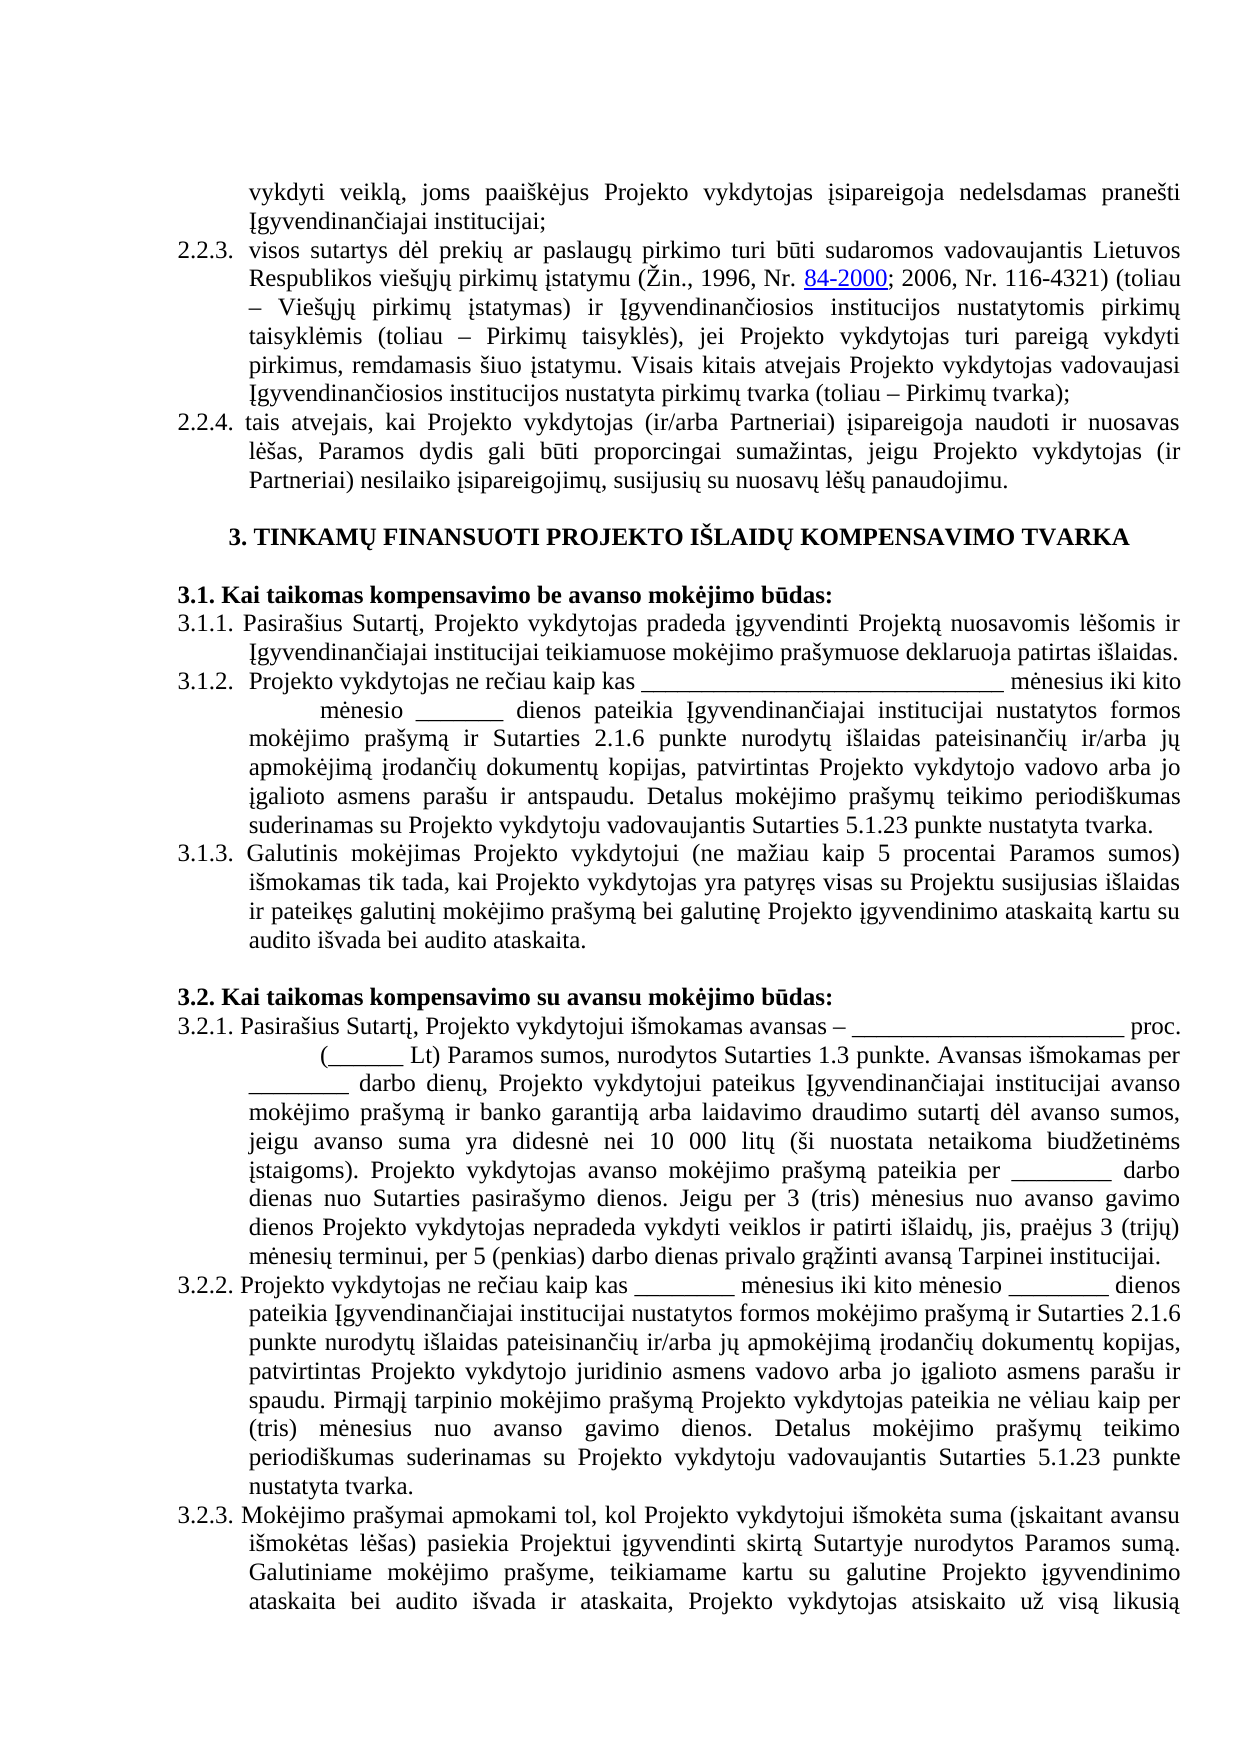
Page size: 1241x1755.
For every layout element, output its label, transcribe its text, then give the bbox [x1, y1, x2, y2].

text 3.2.3. Mokėjimo prašymai apmokami tol, kol Projekto vykdytojui išmokėta suma (įskaitant avansu išmokėtas lėšas) pasiekia Projektui įgyvendinti skirtą Sutartyje nurodytos Paramos sumą. Galutiniame mokėjimo prašyme, teikiamame kartu su galutine Projekto įgyvendinimo ataskaita bei audito išvada ir ataskaita, Projekto vykdytojas atsiskaito už visą likusią [177, 1500, 1181, 1615]
text vykdyti veiklą, joms paaiškėjus Projekto vykdytojas įsipareigoja nedelsdamas pranešti Įgyvendinančiajai institucijai; [177, 177, 1181, 235]
text 3.1.3. Galutinis mokėjimas Projekto vykdytojui (ne mažiau kaip 5 procentai Paramos sumos) išmokamas tik tada, kai Projekto vykdytojas yra patyręs visas su Projektu susijusias išlaidas ir pateikęs galutinį mokėjimo prašymą bei galutinę Projekto įgyvendinimo ataskaitą kartu su audito išvada bei audito ataskaita. [177, 838, 1181, 953]
text 2.2.4. tais atvejais, kai Projekto vykdytojas (ir/arba Partneriai) įsipareigoja naudoti ir nuosavas lėšas, Paramos dydis gali būti proporcingai sumažintas, jeigu Projekto vykdytojas (ir Partneriai) nesilaiko įsipareigojimų, susijusių su nuosavų lėšų panaudojimu. [177, 407, 1181, 493]
text 3.1.1. Pasirašius Sutartį, Projekto vykdytojas pradeda įgyvendinti Projektą nuosavomis lėšomis ir Įgyvendinančiajai institucijai teikiamuose mokėjimo prašymuose deklaruoja patirtas išlaidas. [177, 608, 1181, 666]
text 3.2.2. Projekto vykdytojas ne rečiau kaip kas ________ mėnesius iki kito mėnesio ________ dienos pateikia Įgyvendinančiajai institucijai nustatytos formos mokėjimo prašymą ir Sutarties 2.1.6 punkte nurodytų išlaidas pateisinančių ir/arba jų apmokėjimą įrodančių dokumentų kopijas, patvirtintas Projekto vykdytojo juridinio asmens vadovo arba jo įgalioto asmens parašu ir spaudu. Pirmąjį tarpinio mokėjimo prašymą Projekto vykdytojas pateikia ne vėliau kaip per (tris) mėnesius nuo avanso gavimo dienos. Detalus mokėjimo prašymų teikimo periodiškumas suderinamas su Projekto vykdytoju vadovaujantis Sutarties 5.1.23 punkte nustatyta tvarka. [177, 1270, 1181, 1500]
text 3.1. Kai taikomas kompensavimo be avanso mokėjimo būdas: [177, 580, 1181, 608]
text (______ Lt) Paramos sumos, nurodytos Sutarties 1.3 punkte. Avansas išmokamas per ________ darbo dienų, Projekto vykdytojui pateikus Įgyvendinančiajai institucijai avanso mokėjimo prašymą ir banko garantiją arba laidavimo draudimo sutartį dėl avanso sumos, jeigu avanso suma yra didesnė nei 10 000 litų (ši nuostata netaikoma biudžetinėms įstaigoms). Projekto vykdytojas avanso mokėjimo prašymą pateikia per ________ darbo dienas nuo Sutarties pasirašymo dienos. Jeigu per 3 (tris) mėnesius nuo avanso gavimo dienos Projekto vykdytojas nepradeda vykdyti veiklos ir patirti išlaidų, jis, praėjus 3 (trijų) mėnesių terminui, per 5 (penkias) darbo dienas privalo grąžinti avansą Tarpinei institucijai. [248, 1040, 1181, 1270]
text mėnesio _______ dienos pateikia Įgyvendinančiajai institucijai nustatytos formos mokėjimo prašymą ir Sutarties 2.1.6 punkte nurodytų išlaidas pateisinančių ir/arba jų apmokėjimą įrodančių dokumentų kopijas, patvirtintas Projekto vykdytojo vadovo arba jo įgalioto asmens parašu ir antspaudu. Detalus mokėjimo prašymų teikimo periodiškumas suderinamas su Projekto vykdytoju vadovaujantis Sutarties 5.1.23 punkte nustatyta tvarka. [248, 695, 1181, 838]
text 3. TINKAMŲ FINANSUOTI PROJEKTO IŠLAIDŲ KOMPENSAVIMO TVARKA [177, 522, 1181, 551]
text 2.2.3. visos sutartys dėl prekių ar paslaugų pirkimo turi būti sudaromos vadovaujantis Lietuvos Respublikos viešųjų pirkimų įstatymu (Žin., 1996, Nr. 84-2000; 2006, Nr. 116-4321) (toliau – Viešųjų pirkimų įstatymas) ir Įgyvendinančiosios institucijos nustatytomis pirkimų taisyklėmis (toliau – Pirkimų taisyklės), jei Projekto vykdytojas turi pareigą vykdyti pirkimus, remdamasis šiuo įstatymu. Visais kitais atvejais Projekto vykdytojas vadovaujasi Įgyvendinančiosios institucijos nustatyta pirkimų tvarka (toliau – Pirkimų tvarka); [177, 235, 1181, 407]
text 3.1.2. Projekto vykdytojas ne rečiau kaip kas mėnesius iki kito [177, 666, 1181, 695]
text 3.2.1. Pasirašius Sutartį, Projekto vykdytojui išmokamas avansas – proc. [177, 1011, 1181, 1040]
text 3.2. Kai taikomas kompensavimo su avansu mokėjimo būdas: [177, 982, 1181, 1011]
